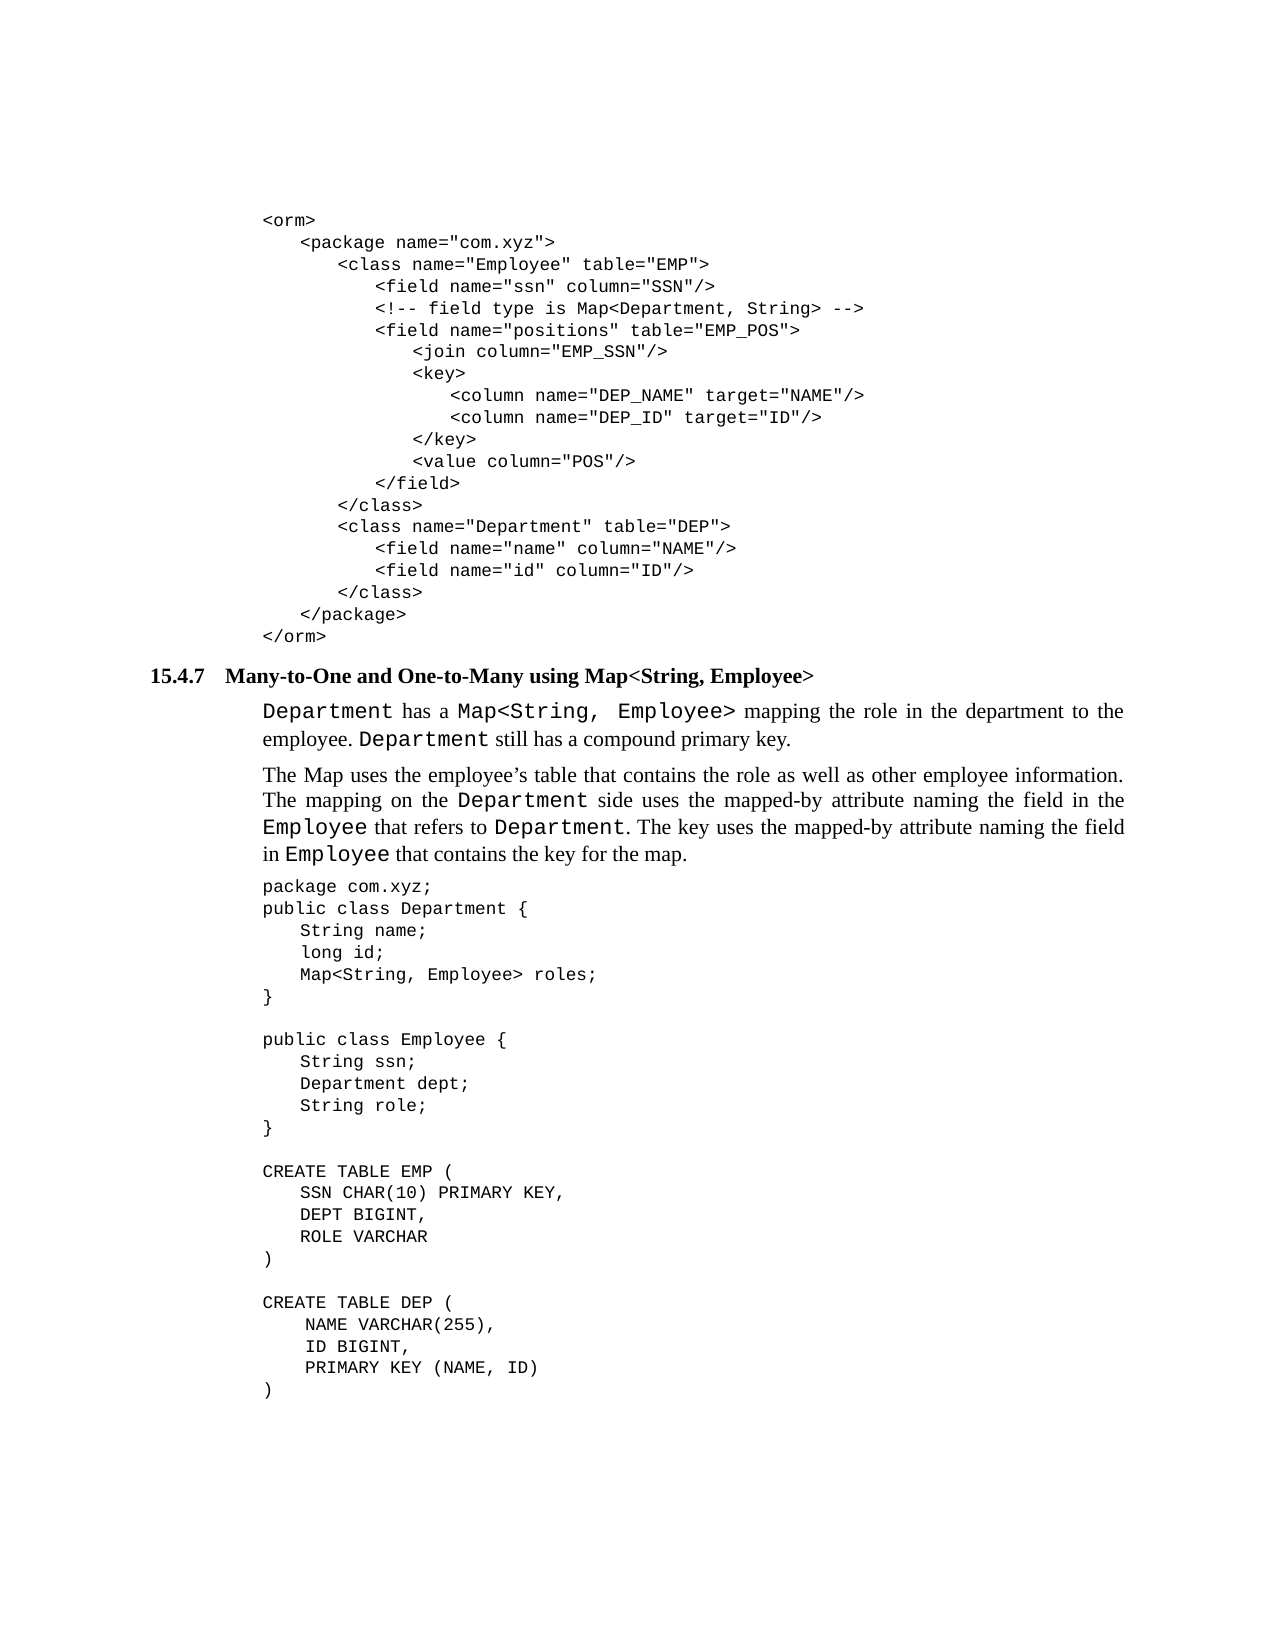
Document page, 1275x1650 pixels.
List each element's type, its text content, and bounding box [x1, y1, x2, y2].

text package com.xyz; [262, 876, 1125, 898]
text </package> [262, 604, 1125, 626]
text } [262, 986, 1125, 1007]
text <column name="DEP_NAME" target="NAME"/> [262, 385, 1125, 407]
text ) [262, 1379, 1125, 1401]
text <field name="id" column="ID"/> [262, 560, 1125, 582]
text String role; [262, 1095, 1125, 1117]
text <value column="POS"/> [262, 451, 1125, 472]
text NAME VARCHAR(255), [262, 1314, 1125, 1336]
text Department has a Map<String, Employee> mapping the role in the department to the employee. Department still has a compound primary key. [262, 698, 1125, 752]
text ROLE VARCHAR [262, 1226, 1125, 1248]
text </field> [262, 472, 1125, 494]
text <field name="positions" table="EMP_POS"> [262, 319, 1125, 341]
text The Map uses the employee’s table that contains the role as well as other employee information. The mapping on the Department side uses the mapped-by attribute naming the field in the Employee that refers to Department. The key uses the mapped-by attribute naming the field in Employee that contains the key for the map. [262, 761, 1125, 868]
text </orm> [262, 626, 1125, 647]
text <field name="name" column="NAME"/> [262, 538, 1125, 560]
text </key> [262, 429, 1125, 451]
text <orm> [262, 210, 1125, 232]
text <package name="com.xyz"> [262, 232, 1125, 254]
text ID BIGINT, [262, 1336, 1125, 1357]
text <class name="Department" table="DEP"> [262, 516, 1125, 538]
text CREATE TABLE DEP ( [262, 1292, 1125, 1314]
text <!-- field type is Map<Department, String> --> [262, 297, 1125, 319]
text </class> [262, 582, 1125, 604]
text String ssn; [262, 1051, 1125, 1073]
text </class> [262, 494, 1125, 516]
text <join column="EMP_SSN"/> [262, 341, 1125, 363]
text } [262, 1117, 1125, 1139]
text public class Employee { [262, 1029, 1125, 1051]
text <column name="DEP_ID" target="ID"/> [262, 407, 1125, 429]
text <key> [262, 363, 1125, 385]
text Map<String, Employee> roles; [262, 964, 1125, 986]
subtitle Many-to-One and One-to-Many using Map<String, Employee> [150, 662, 1125, 688]
text public class Department { [262, 898, 1125, 920]
text <field name="ssn" column="SSN"/> [262, 276, 1125, 297]
text CREATE TABLE EMP ( [262, 1161, 1125, 1182]
text <class name="Employee" table="EMP"> [262, 254, 1125, 276]
text String name; [262, 920, 1125, 942]
text Department dept; [262, 1073, 1125, 1095]
text long id; [262, 942, 1125, 964]
text ) [262, 1248, 1125, 1270]
text DEPT BIGINT, [262, 1204, 1125, 1226]
text SSN CHAR(10) PRIMARY KEY, [262, 1182, 1125, 1204]
text PRIMARY KEY (NAME, ID) [262, 1357, 1125, 1379]
